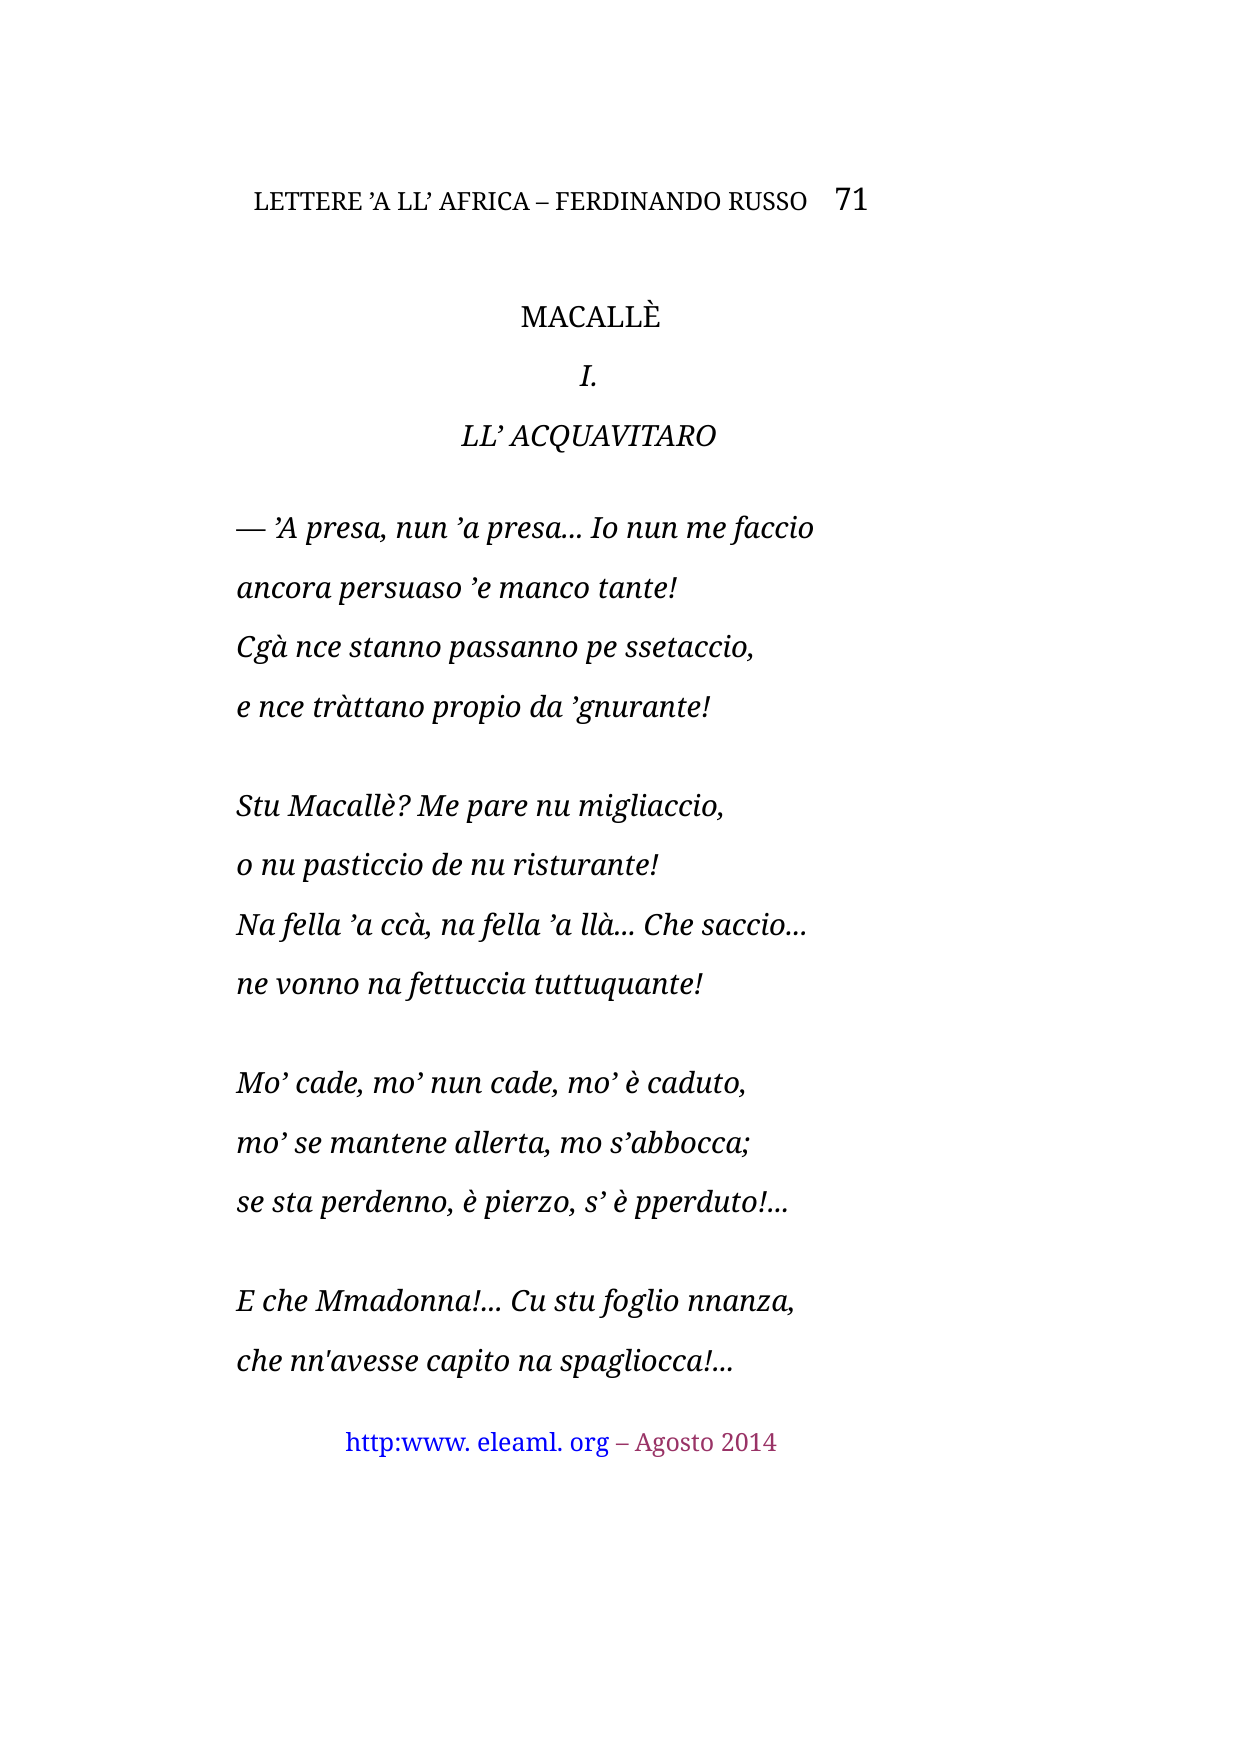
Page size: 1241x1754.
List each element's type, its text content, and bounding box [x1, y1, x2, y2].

text MACALLÈ [177, 296, 945, 336]
text Cgà nce stanno passanno pe ssetaccio, [177, 627, 945, 666]
text I. [177, 355, 945, 395]
text LL’ ACQUAVITARO [177, 415, 945, 454]
text — ’A presa, nun ’a presa... Io nun me faccio [177, 508, 945, 547]
text E che Mmadonna!... Cu stu foglio nnanza, [177, 1281, 945, 1320]
text mo’ se mantene allerta, mo s’abbocca; [177, 1122, 945, 1162]
text o nu pasticcio de nu risturante! [177, 845, 945, 884]
text se sta perdenno, è pierzo, s’ è pperduto!... [177, 1182, 945, 1221]
text ancora persuaso ’e manco tante! [177, 567, 945, 607]
text Mo’ cade, mo’ nun cade, mo’ è caduto, [177, 1063, 945, 1102]
text Na fella ’a ccà, na fella ’a llà... Che saccio... [177, 904, 945, 944]
text che nn'avesse capito na spagliocca!... [177, 1340, 945, 1380]
text ne vonno na fettuccia tuttuquante! [177, 964, 945, 1003]
text Stu Macallè? Me pare nu migliaccio, [177, 785, 945, 825]
text e nce tràttano propio da ’gnurante! [177, 686, 945, 726]
